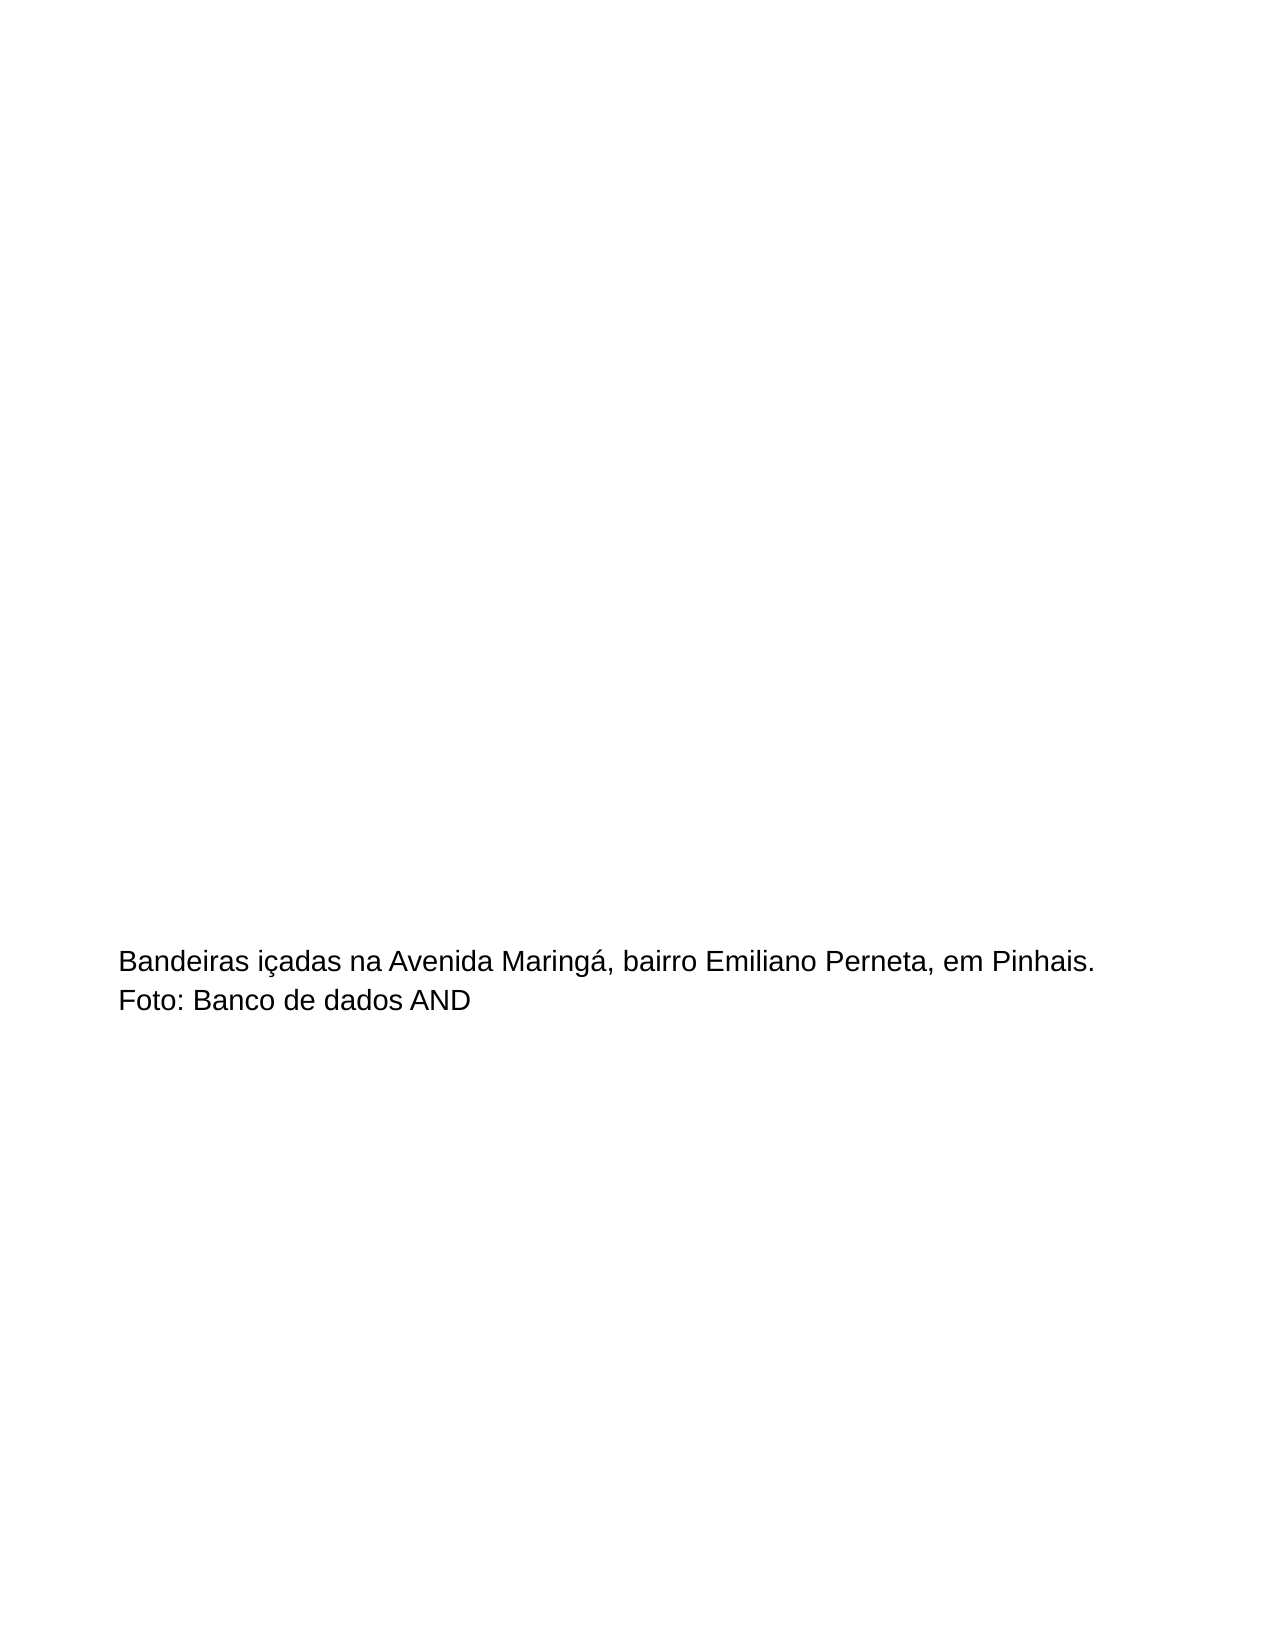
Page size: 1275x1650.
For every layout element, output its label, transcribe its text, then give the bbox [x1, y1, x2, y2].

text Bandeiras içadas na Avenida Maringá, bairro Emiliano Perneta, em Pinhais. Foto: Banco de dados AND [118, 944, 1157, 1016]
